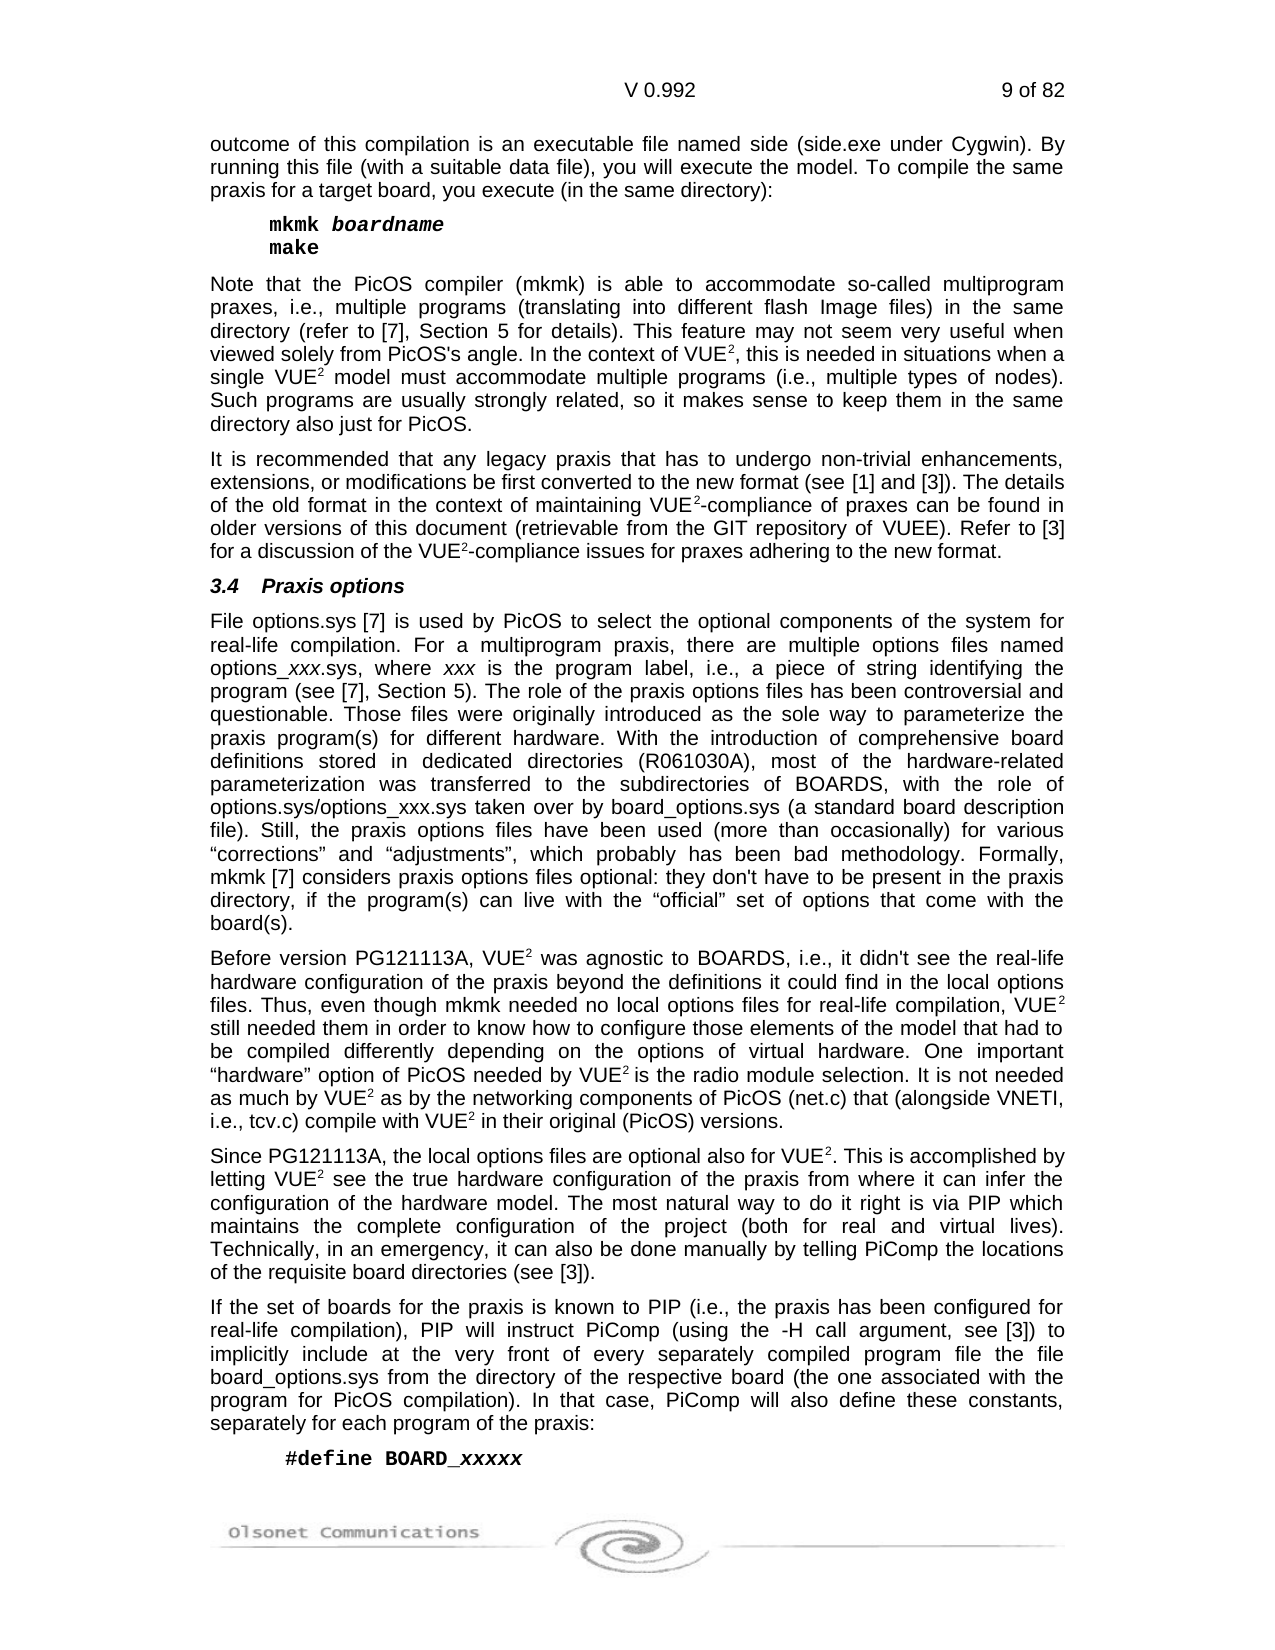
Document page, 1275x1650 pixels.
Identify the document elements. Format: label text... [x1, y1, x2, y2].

text make [269, 237, 1065, 261]
text outcome of this compilation is an executable file named side (side.exe under Cygwin). By running this file (with a suitable data file), you will execute the model. To compile the same praxis for a target board, you execute (in the same directory): [210, 132, 1065, 202]
subtitle Praxis options [210, 575, 1065, 598]
text Before version PG121113A, VUE2 was agnostic to BOARDS, i.e., it didn't see the real-life hardware configuration of the praxis beyond the definitions it could find in the local options files. Thus, even though mkmk needed no local options files for real-life compilation, VUE2 still needed them in order to know how to configure those elements of the model that had to be compiled differently depending on the options of virtual hardware. One important “hardware” option of PicOS needed by VUE2 is the radio module selection. It is not needed as much by VUE2 as by the networking components of PicOS (net.c) that (alongside VNETI, i.e., tcv.c) compile with VUE2 in their original (PicOS) versions. [210, 947, 1065, 1133]
text Since PG121113A, the local options files are optional also for VUE2. This is accomplished by letting VUE2 see the true hardware configuration of the praxis from where it can infer the configuration of the hardware model. The most natural way to do it right is via PIP which maintains the complete configuration of the project (both for real and virtual lives). Technically, in an emergency, it can also be done manually by telling PiComp the locations of the requisite board directories (see [3]). [210, 1144, 1065, 1284]
text It is recommended that any legacy praxis that has to undergo non-trivial enhancements, extensions, or modifications be first converted to the new format (see [1] and [3]). The details of the old format in the context of maintaining VUE2-compliance of praxes can be found in older versions of this document (retrievable from the GIT repository of VUEE). Refer to [3] for a discussion of the VUE2-compliance issues for praxes adhering to the new format. [210, 447, 1065, 563]
picture [210, 1504, 1065, 1596]
text File options.sys [7] is used by PicOS to select the optional components of the system for real-life compilation. For a multiprogram praxis, there are multiple options files named options_xxx.sys, where xxx is the program label, i.e., a piece of string identifying the program (see [7], Section 5). The role of the praxis options files has been controversial and questionable. Those files were originally introduced as the sole way to parameterize the praxis program(s) for different hardware. With the introduction of comprehensive board definitions stored in dedicated directories (R061030A), most of the hardware-related parameterization was transferred to the subdirectories of BOARDS, with the role of options.sys/options_xxx.sys taken over by board_options.sys (a standard board description file). Still, the praxis options files have been used (more than occasionally) for various “corrections” and “adjustments”, which probably has been bad methodology. Formally, mkmk [7] considers praxis options files optional: they don't have to be present in the praxis directory, if the program(s) can live with the “official” set of options that come with the board(s). [210, 610, 1065, 935]
text #define BOARD_xxxxx [210, 1447, 1065, 1472]
text If the set of boards for the praxis is known to PIP (i.e., the praxis has been configured for real-life compilation), PIP will instruct PiComp (using the -H call argument, see [3]) to implicitly include at the very front of every separately compiled program file the file board_options.sys from the directory of the respective board (the one associated with the program for PicOS compilation). In that case, PiComp will also define these constants, separately for each program of the praxis: [210, 1296, 1065, 1435]
text Note that the PicOS compiler (mkmk) is able to accommodate so-called multiprogram praxes, i.e., multiple programs (translating into different flash Image files) in the same directory (refer to [7], Section 5 for details). This feature may not seem very useful when viewed solely from PicOS's angle. In the context of VUE2, this is needed in situations when a single VUE2 model must accommodate multiple programs (i.e., multiple types of nodes). Such programs are usually strongly related, so it makes sense to keep them in the same directory also just for PicOS. [210, 273, 1065, 435]
text mkmk boardname [269, 214, 1065, 237]
